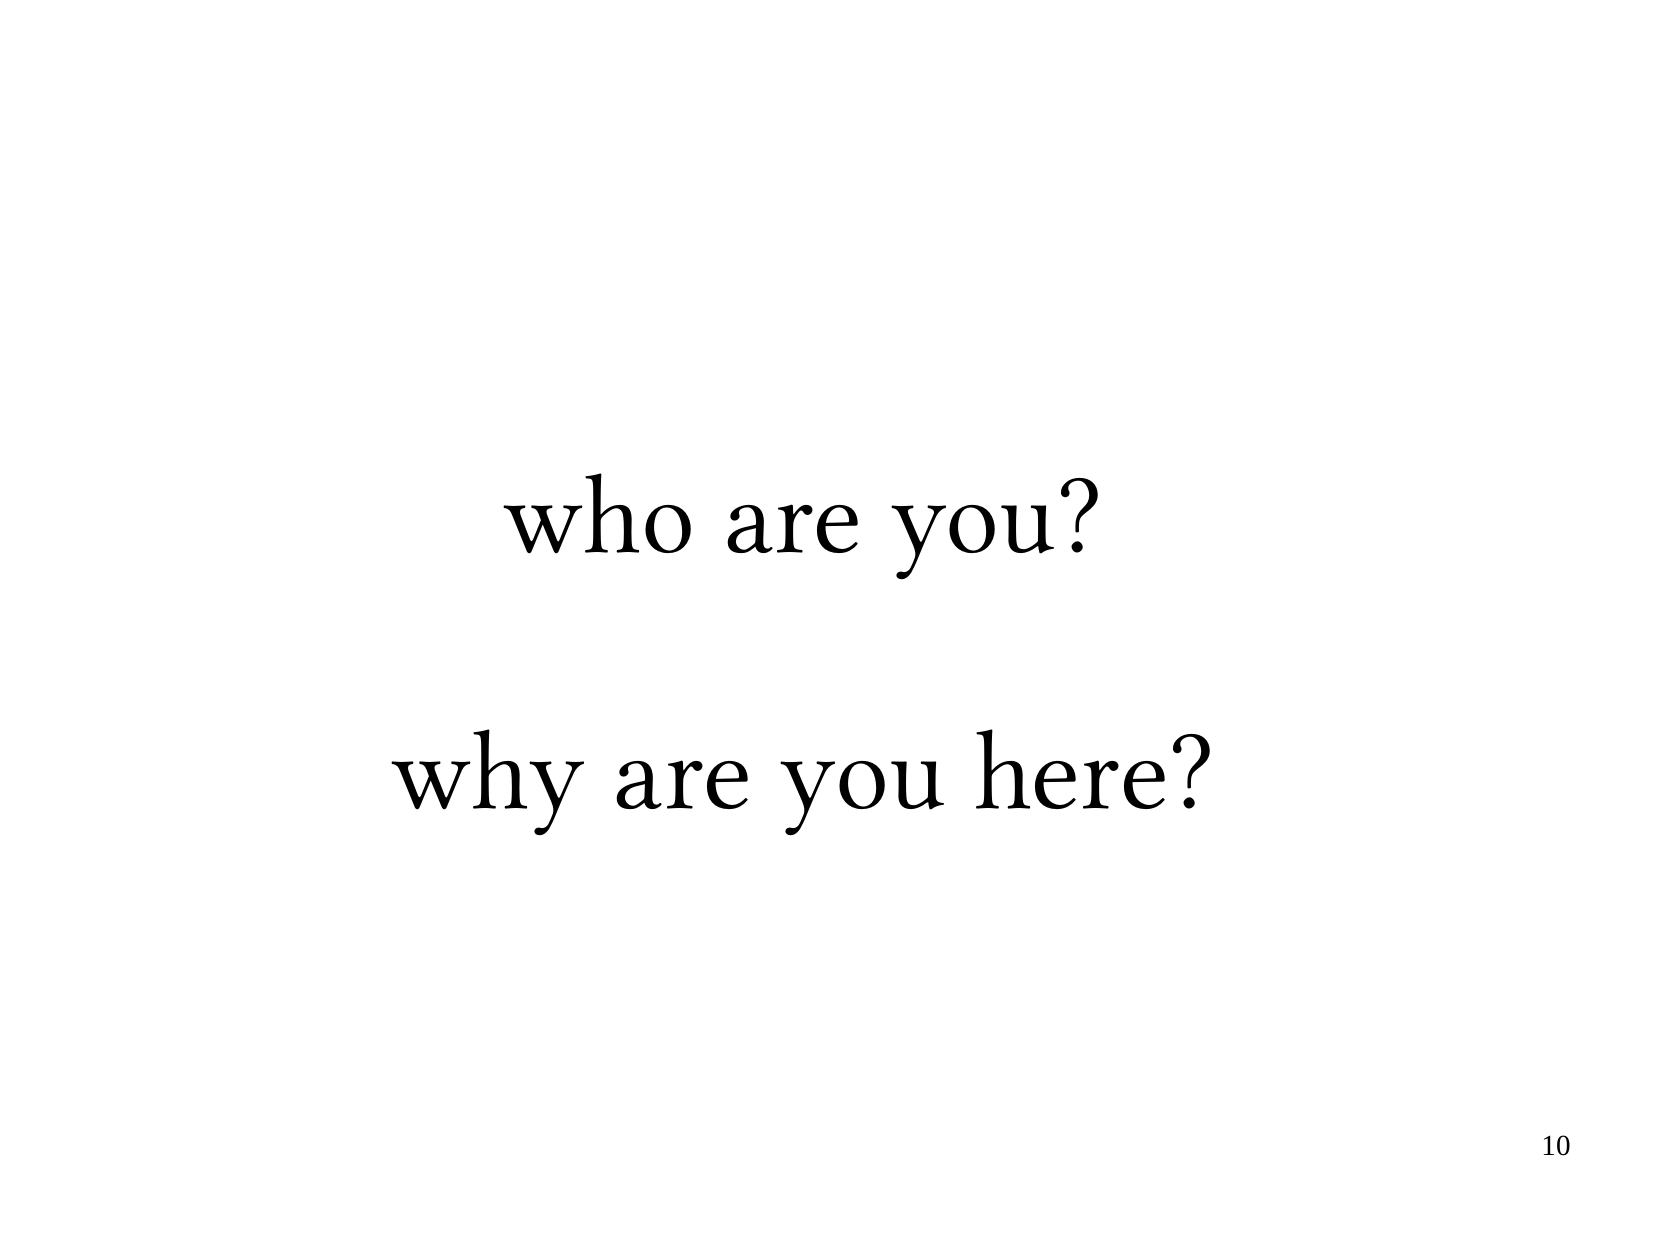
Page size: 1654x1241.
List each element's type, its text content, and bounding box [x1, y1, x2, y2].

subtitle who are you? why are you here? [60, 72, 1549, 1216]
